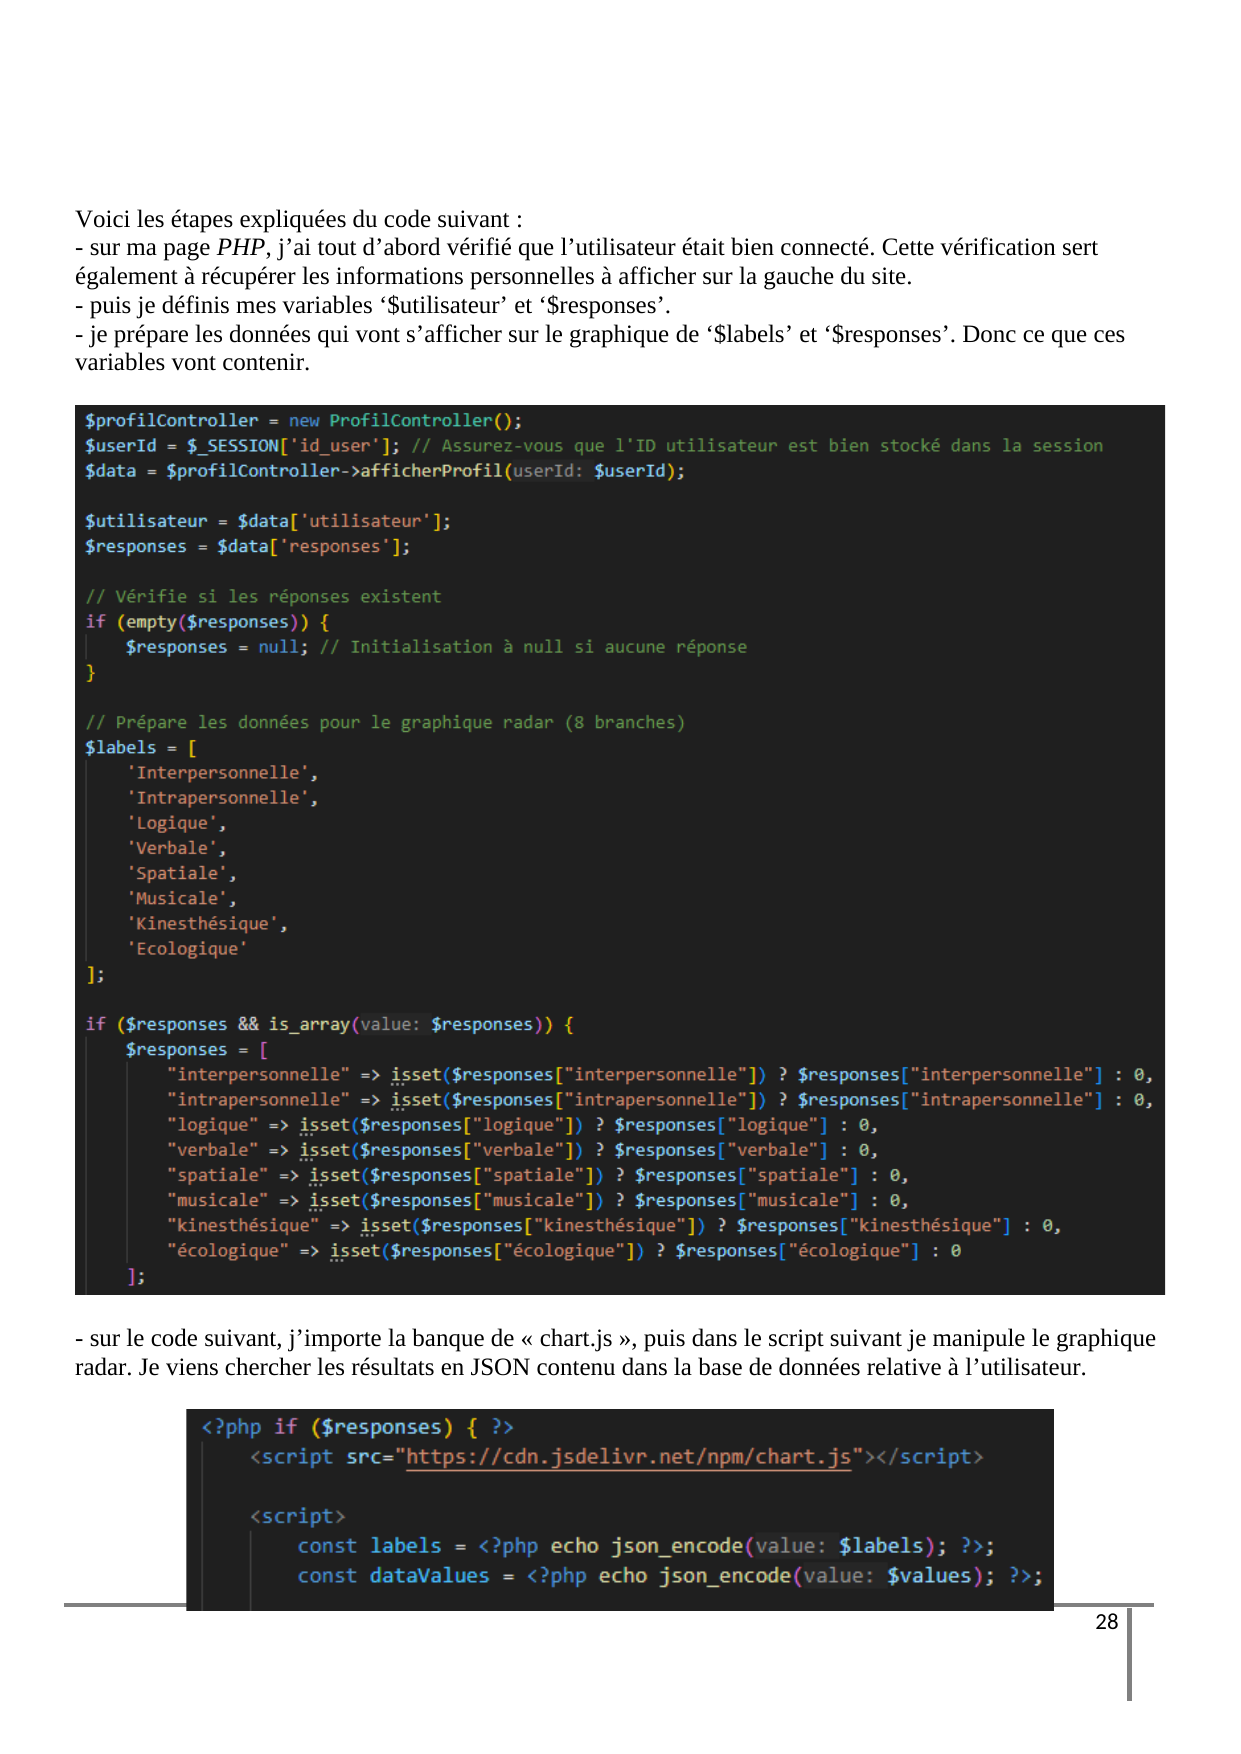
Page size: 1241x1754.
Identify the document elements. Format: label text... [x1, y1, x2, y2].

text - sur ma page PHP, j’ai tout d’abord vérifié que l’utilisateur était bien connecté. Cette vérification sert également à récupérer les informations personnelles à afficher sur la gauche du site. [75, 232, 1165, 290]
text - puis je définis mes variables ‘$utilisateur’ et ‘$responses’. [75, 290, 1165, 319]
text - je prépare les données qui vont s’afficher sur le graphique de ‘$labels’ et ‘$responses’. Donc ce que ces variables vont contenir. [75, 319, 1165, 376]
text - sur le code suivant, j’importe la banque de « chart.js », puis dans le script suivant je manipule le graphique radar. Je viens chercher les résultats en JSON contenu dans la base de données relative à l’utilisateur. [75, 1323, 1165, 1380]
picture [75, 405, 1166, 1295]
text Voici les étapes expliquées du code suivant : [75, 204, 1165, 232]
picture [186, 1409, 1054, 1611]
